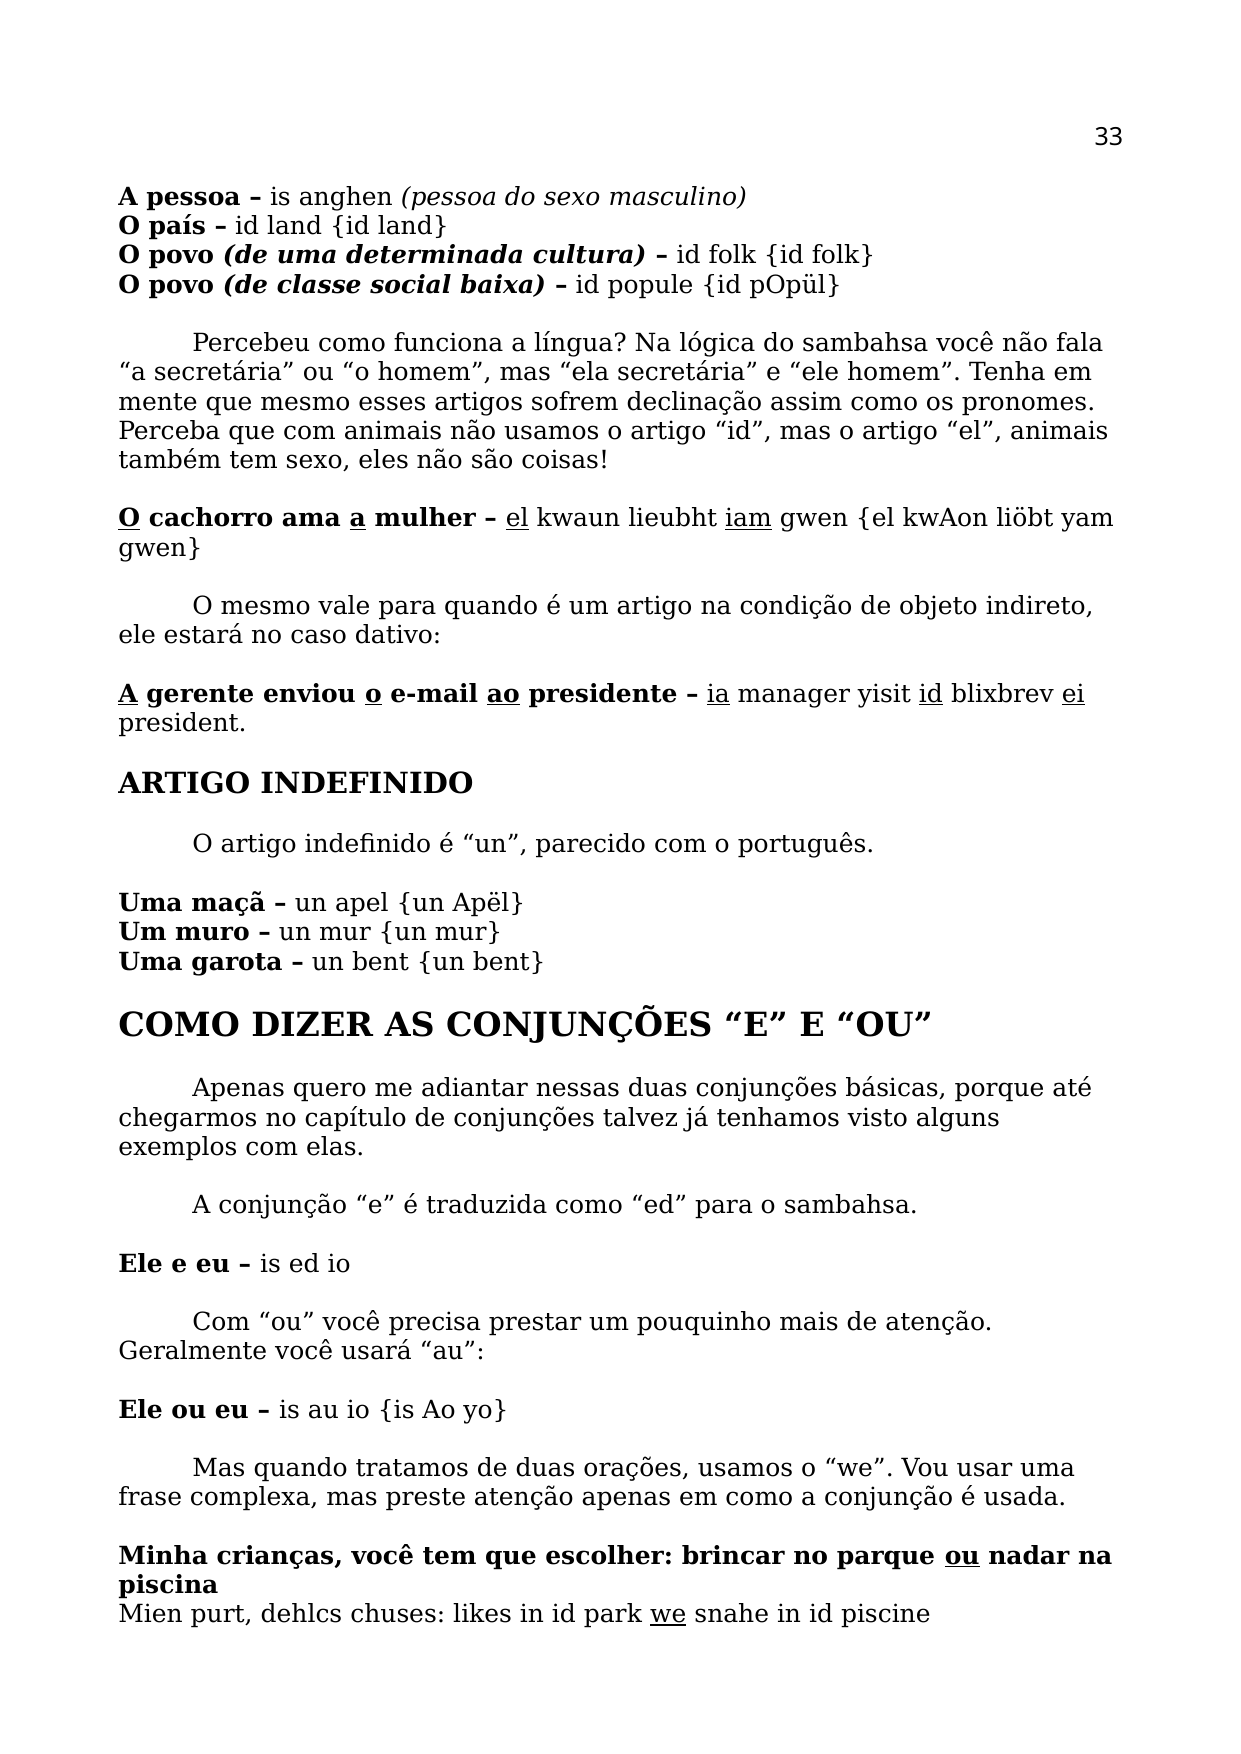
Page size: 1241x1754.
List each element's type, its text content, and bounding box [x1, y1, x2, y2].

subtitle COMO DIZER AS CONJUNÇÕES “E” E “OU” [118, 1005, 1123, 1044]
text Apenas quero me adiantar nessas duas conjunções básicas, porque até chegarmos no capítulo de conjunções talvez já tenhamos visto alguns exemplos com elas. [118, 1074, 1123, 1161]
text Minha crianças, você tem que escolher: brincar no parque ou nadar na piscina [118, 1541, 1123, 1599]
text Uma maçã – un apel {un Apël} [118, 888, 1123, 917]
text Uma garota – un bent {un bent} [118, 947, 1123, 976]
text O país – id land {id land} [118, 211, 1123, 240]
text A pessoa – is anghen (pessoa do sexo masculino) [118, 182, 1123, 211]
subtitle ARTIGO INDEFINIDO [118, 766, 1123, 801]
text O povo (de classe social baixa) – id popule {id pOpül} [118, 270, 1123, 299]
text O povo (de uma determinada cultura) – id folk {id folk} [118, 240, 1123, 270]
text O cachorro ama a mulher – el kwaun lieubht iam gwen {el kwAon liöbt yam gwen} [118, 503, 1123, 562]
text Com “ou” você precisa prestar um pouquinho mais de atenção. Geralmente você usará “au”: [118, 1307, 1123, 1366]
text Percebeu como funciona a língua? Na lógica do sambahsa você não fala “a secretária” ou “o homem”, mas “ela secretária” e “ele homem”. Tenha em mente que mesmo esses artigos sofrem declinação assim como os pronomes. Perceba que com animais não usamos o artigo “id”, mas o artigo “el”, animais também tem sexo, eles não são coisas! [118, 328, 1123, 474]
text Ele ou eu – is au io {is Ao yo} [118, 1395, 1123, 1424]
text Um muro – un mur {un mur} [118, 917, 1123, 947]
text Mien purt, dehlcs chuses: likes in id park we snahe in id piscine [118, 1599, 1123, 1629]
text O artigo indefinido é “un”, parecido com o português. [118, 830, 1123, 859]
text O mesmo vale para quando é um artigo na condição de objeto indireto, ele estará no caso dativo: [118, 591, 1123, 649]
text A gerente enviou o e-mail ao presidente – ia manager yisit id blixbrev ei president. [118, 678, 1123, 737]
text Mas quando tratamos de duas orações, usamos o “we”. Vou usar uma frase complexa, mas preste atenção apenas em como a conjunção é usada. [118, 1453, 1123, 1512]
text Ele e eu – is ed io [118, 1249, 1123, 1278]
text A conjunção “e” é traduzida como “ed” para o sambahsa. [118, 1190, 1123, 1219]
